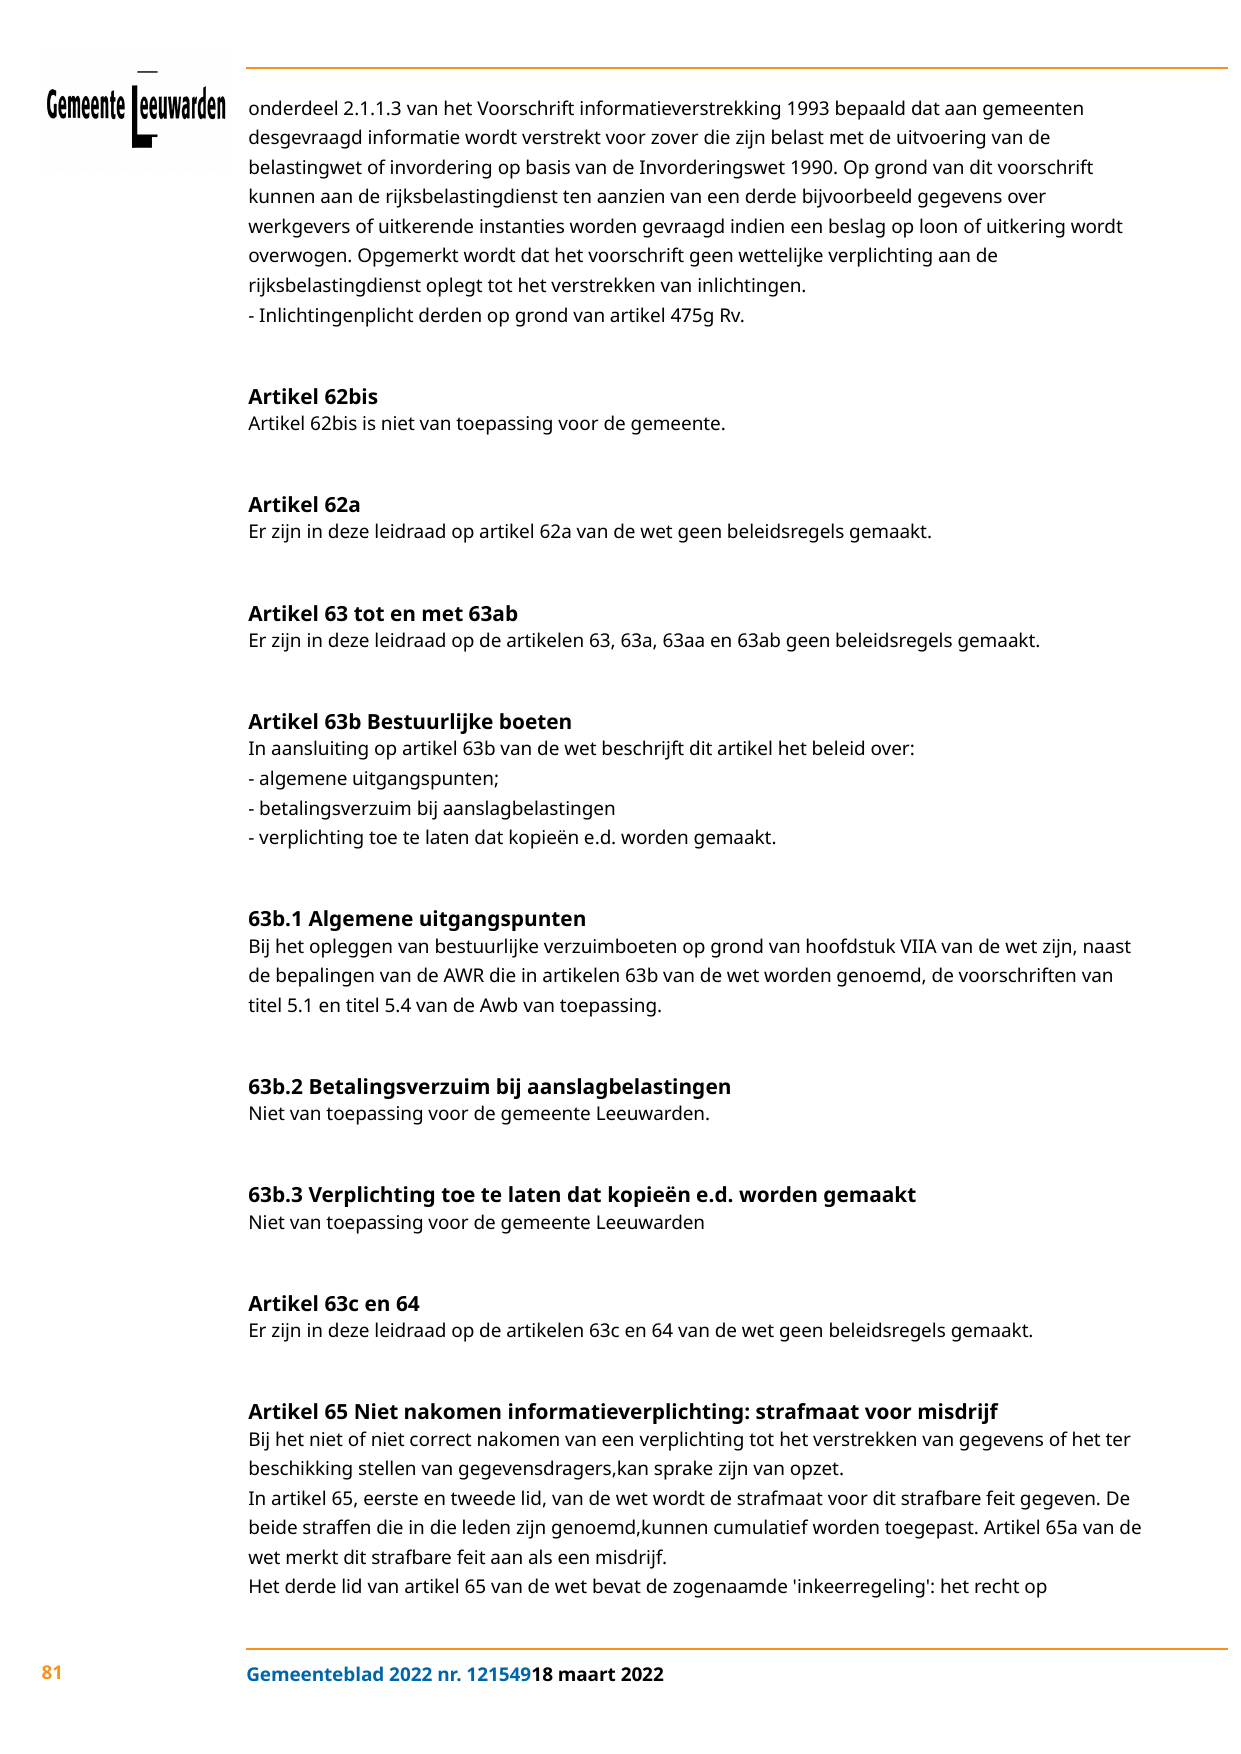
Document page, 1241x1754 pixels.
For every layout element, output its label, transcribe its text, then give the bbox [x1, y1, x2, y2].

text 63b.1 Algemene uitgangspunten [248, 904, 1152, 933]
text - Inlichtingenplicht derden op grond van artikel 475g Rv. [248, 302, 1152, 328]
text Er zijn in deze leidraad op de artikelen 63c en 64 van de wet geen beleidsregels gemaakt. [248, 1317, 1152, 1343]
text In aansluiting op artikel 63b van de wet beschrijft dit artikel het beleid over: [248, 736, 1152, 761]
text Artikel 62bis is niet van toepassing voor de gemeente. [248, 410, 1152, 436]
text Artikel 62a [248, 490, 1152, 519]
text Er zijn in deze leidraad op artikel 62a van de wet geen beleidsregels gemaakt. [248, 519, 1152, 544]
text - verplichting toe te laten dat kopieën e.d. worden gemaakt. [248, 824, 1152, 850]
text Het derde lid van artikel 65 van de wet bevat de zogenaamde 'inkeerregeling': het recht op [248, 1574, 1152, 1599]
picture [41, 47, 231, 172]
text Artikel 65 Niet nakomen informatieverplichting: strafmaat voor misdrijf [248, 1397, 1152, 1426]
text onderdeel 2.1.1.3 van het Voorschrift informatieverstrekking 1993 bepaald dat aan gemeenten desgevraagd informatie wordt verstrekt voor zover die zijn belast met de uitvoering van de belastingwet of invordering op basis van de Invorderingswet 1990. Op grond van dit voorschrift kunnen aan de rijksbelastingdienst ten aanzien van een derde bijvoorbeeld gegevens over werkgevers of uitkerende instanties worden gevraagd indien een beslag op loon of uitkering wordt overwogen. Opgemerkt wordt dat het voorschrift geen wettelijke verplichting aan de rijksbelastingdienst oplegt tot het verstrekken van inlichtingen. [248, 95, 1152, 298]
text Artikel 63c en 64 [248, 1289, 1152, 1317]
text 63b.2 Betalingsverzuim bij aanslagbelastingen [248, 1072, 1152, 1100]
text Artikel 63 tot en met 63ab [248, 599, 1152, 627]
text Artikel 63b Bestuurlijke boeten [248, 707, 1152, 736]
text Bij het opleggen van bestuurlijke verzuimboeten op grond van hoofdstuk VIIA van de wet zijn, naast de bepalingen van de AWR die in artikelen 63b van de wet worden genoemd, de voorschriften van titel 5.1 en titel 5.4 van de Awb van toepassing. [248, 933, 1152, 1018]
text Niet van toepassing voor de gemeente Leeuwarden. [248, 1100, 1152, 1126]
text Bij het niet of niet correct nakomen van een verplichting tot het verstrekken van gegevens of het ter beschikking stellen van gegevensdragers,kan sprake zijn van opzet. [248, 1426, 1152, 1481]
text Artikel 62bis [248, 382, 1152, 410]
text 63b.3 Verplichting toe te laten dat kopieën e.d. worden gemaakt [248, 1180, 1152, 1209]
text In artikel 65, eerste en tweede lid, van de wet wordt de strafmaat voor dit strafbare feit gegeven. De beide straffen die in die leden zijn genoemd,kunnen cumulatief worden toegepast. Artikel 65a van de wet merkt dit strafbare feit aan als een misdrijf. [248, 1485, 1152, 1570]
text Niet van toepassing voor de gemeente Leeuwarden [248, 1209, 1152, 1234]
text - betalingsverzuim bij aanslagbelastingen [248, 795, 1152, 821]
text Er zijn in deze leidraad op de artikelen 63, 63a, 63aa en 63ab geen beleidsregels gemaakt. [248, 627, 1152, 653]
text - algemene uitgangspunten; [248, 765, 1152, 791]
